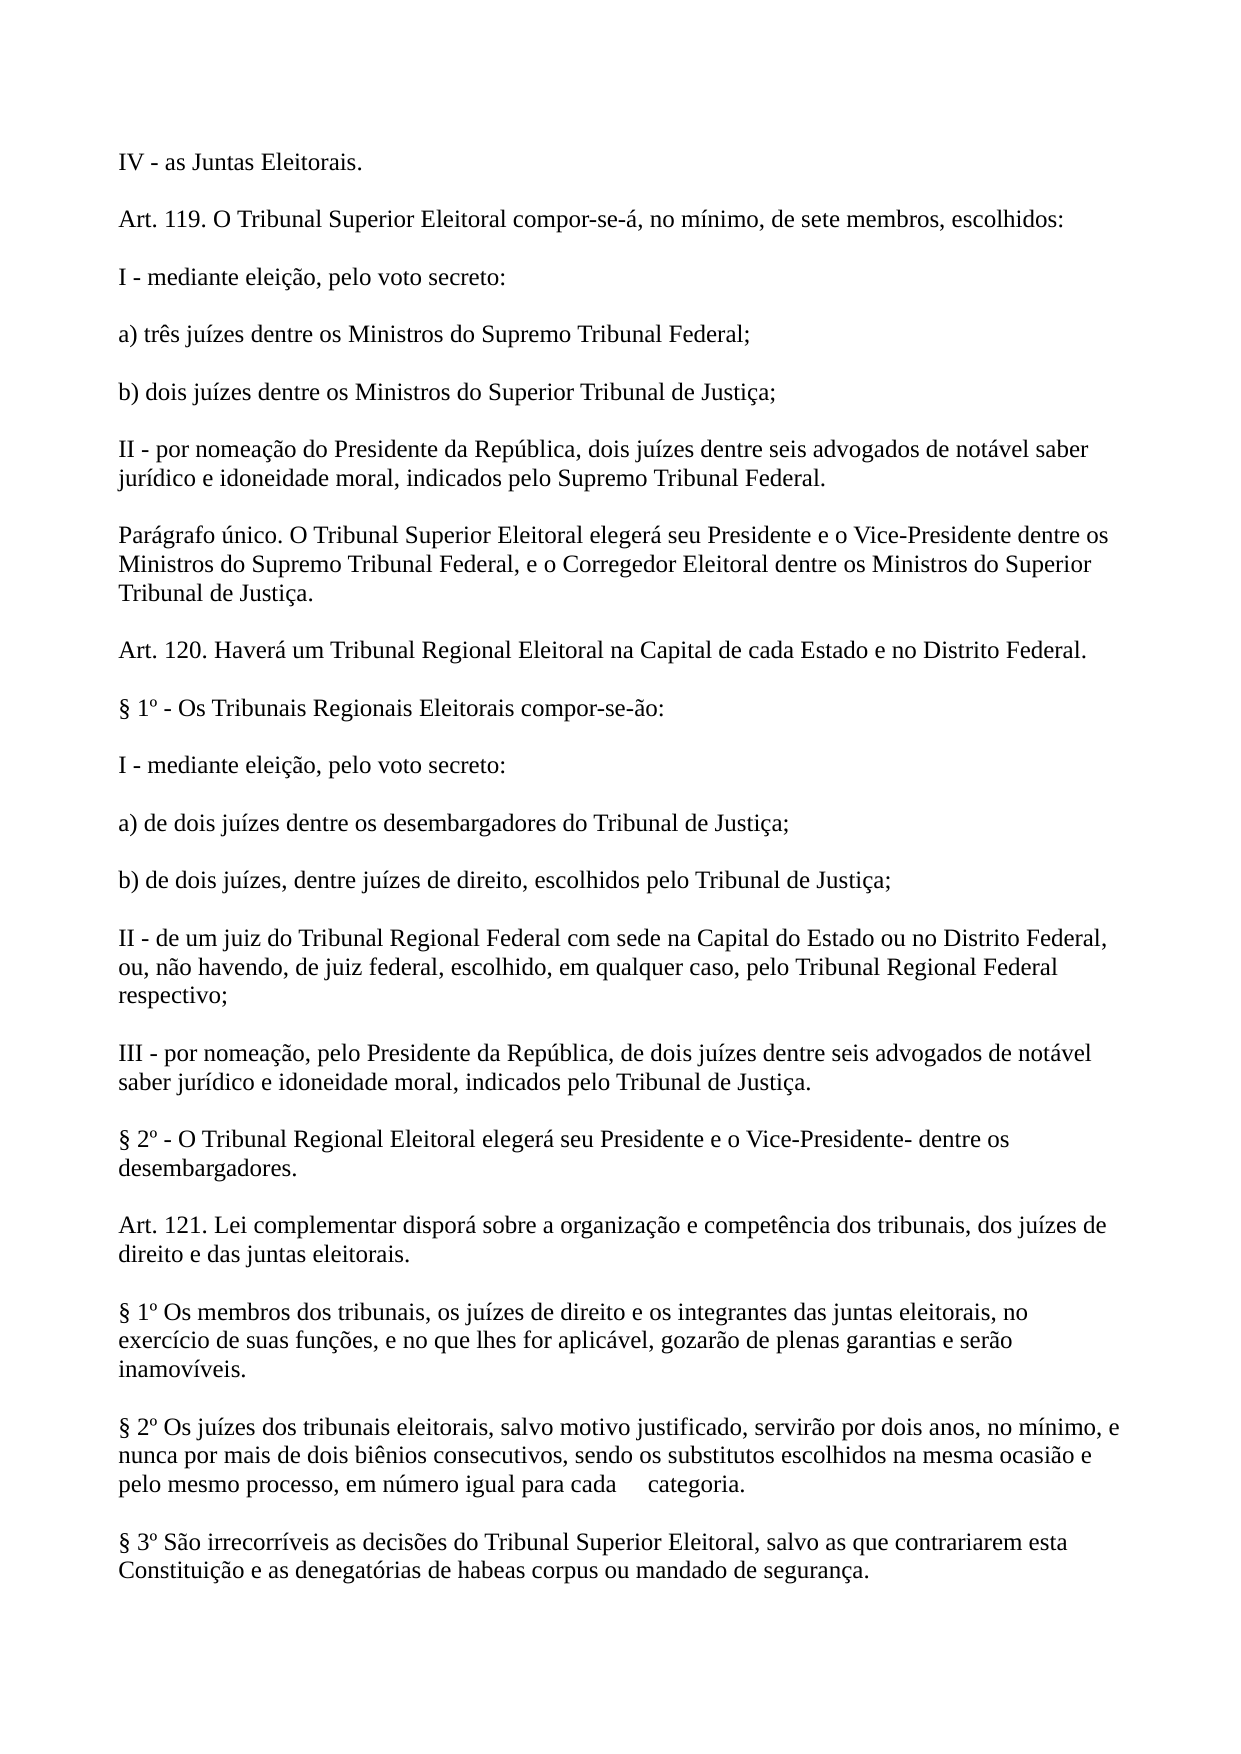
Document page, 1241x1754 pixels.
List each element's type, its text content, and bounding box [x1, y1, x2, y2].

text III - por nomeação, pelo Presidente da República, de dois juízes dentre seis advogados de notável saber jurídico e idoneidade moral, indicados pelo Tribunal de Justiça. [118, 1038, 1122, 1096]
text § 1º - Os Tribunais Regionais Eleitorais compor-se-ão: [118, 693, 1122, 722]
text § 2º - O Tribunal Regional Eleitoral elegerá seu Presidente e o Vice-Presidente- dentre os desembargadores. [118, 1124, 1122, 1182]
text a) de dois juízes dentre os desembargadores do Tribunal de Justiça; [118, 808, 1122, 837]
text II - de um juiz do Tribunal Regional Federal com sede na Capital do Estado ou no Distrito Federal, ou, não havendo, de juiz federal, escolhido, em qualquer caso, pelo Tribunal Regional Federal respectivo; [118, 923, 1122, 1009]
text Art. 119. O Tribunal Superior Eleitoral compor-se-á, no mínimo, de sete membros, escolhidos: [118, 204, 1122, 233]
text Art. 120. Haverá um Tribunal Regional Eleitoral na Capital de cada Estado e no Distrito Federal. [118, 636, 1122, 664]
text § 1º Os membros dos tribunais, os juízes de direito e os integrantes das juntas eleitorais, no exercício de suas funções, e no que lhes for aplicável, gozarão de plenas garantias e serão inamovíveis. [118, 1297, 1122, 1383]
text I - mediante eleição, pelo voto secreto: [118, 262, 1122, 291]
text Parágrafo único. O Tribunal Superior Eleitoral elegerá seu Presidente e o Vice-Presidente dentre os Ministros do Supremo Tribunal Federal, e o Corregedor Eleitoral dentre os Ministros do Superior Tribunal de Justiça. [118, 521, 1122, 607]
text a) três juízes dentre os Ministros do Supremo Tribunal Federal; [118, 319, 1122, 348]
text b) de dois juízes, dentre juízes de direito, escolhidos pelo Tribunal de Justiça; [118, 866, 1122, 894]
text II - por nomeação do Presidente da República, dois juízes dentre seis advogados de notável saber jurídico e idoneidade moral, indicados pelo Supremo Tribunal Federal. [118, 434, 1122, 492]
text § 3º São irrecorríveis as decisões do Tribunal Superior Eleitoral, salvo as que contrariarem esta Constituição e as denegatórias de habeas corpus ou mandado de segurança. [118, 1527, 1122, 1584]
text IV - as Juntas Eleitorais. [118, 147, 1122, 176]
text Art. 121. Lei complementar disporá sobre a organização e competência dos tribunais, dos juízes de direito e das juntas eleitorais. [118, 1211, 1122, 1268]
text § 2º Os juízes dos tribunais eleitorais, salvo motivo justificado, servirão por dois anos, no mínimo, e nunca por mais de dois biênios consecutivos, sendo os substitutos escolhidos na mesma ocasião e pelo mesmo processo, em número igual para cada categoria. [118, 1412, 1122, 1498]
text I - mediante eleição, pelo voto secreto: [118, 751, 1122, 779]
text b) dois juízes dentre os Ministros do Superior Tribunal de Justiça; [118, 377, 1122, 406]
